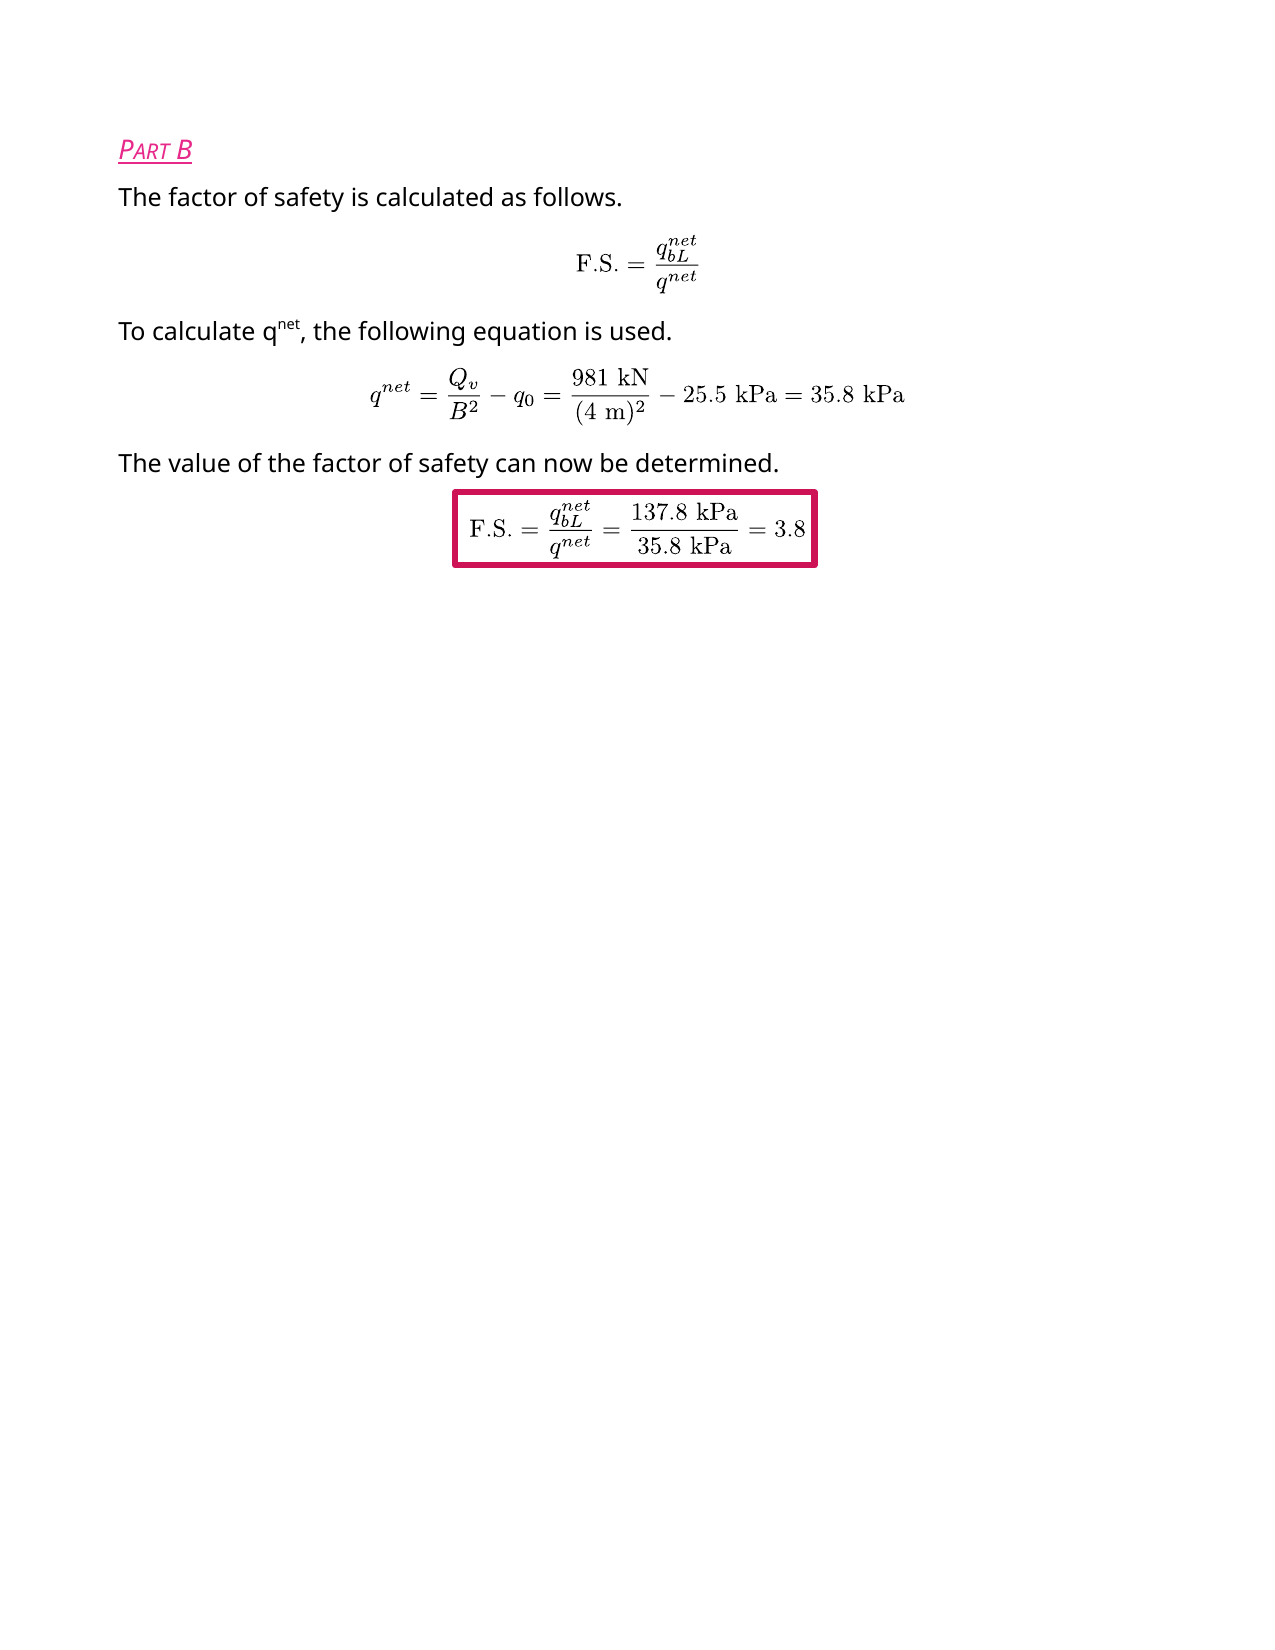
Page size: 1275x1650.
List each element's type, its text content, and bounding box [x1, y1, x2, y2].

text To calculate qnet, the following equation is used. [118, 314, 1157, 348]
text The value of the factor of safety can now be determined. [118, 445, 1157, 479]
subtitle Part B [118, 131, 1157, 167]
text The factor of safety is calculated as follows. [118, 180, 1157, 214]
